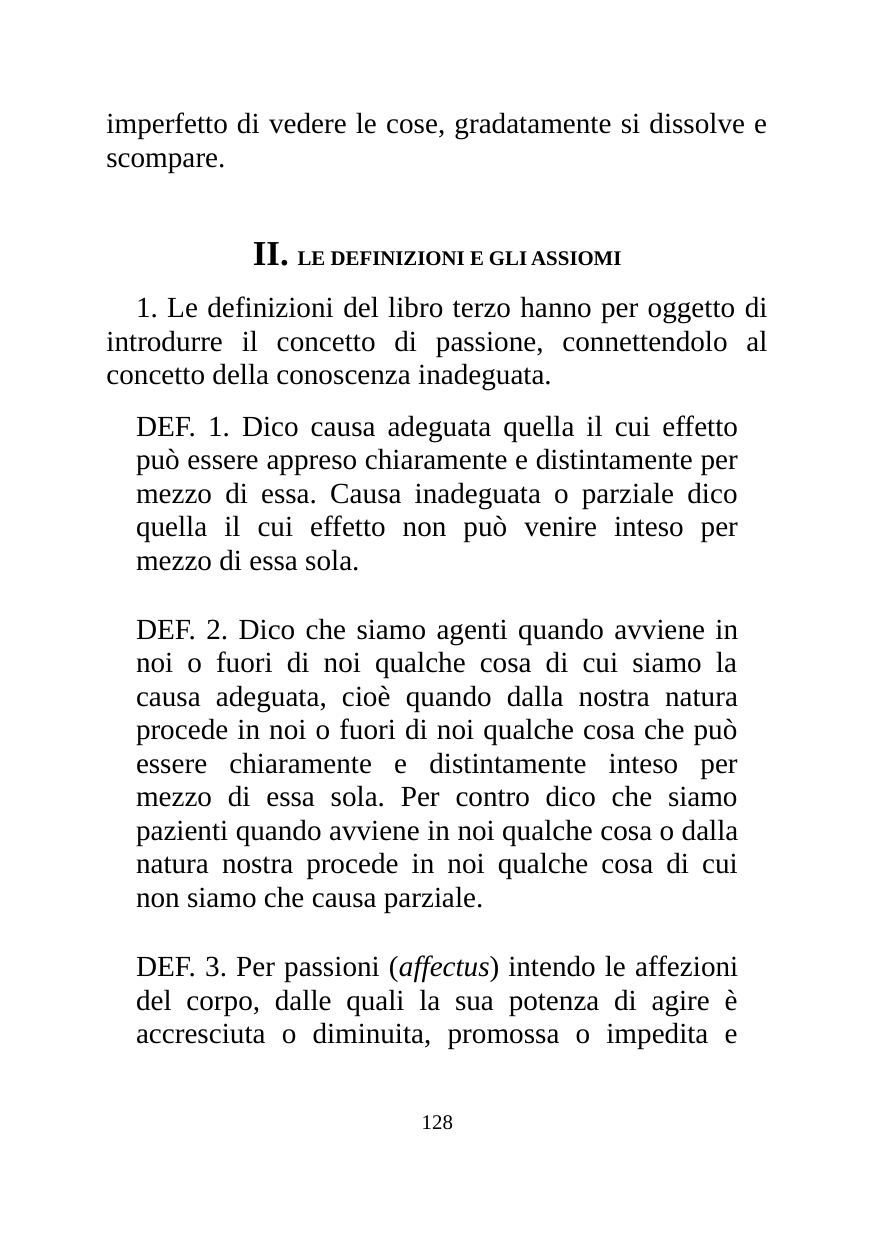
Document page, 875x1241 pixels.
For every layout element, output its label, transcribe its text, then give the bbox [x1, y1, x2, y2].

subtitle II. LE DEFINIZIONI E GLI ASSIOMI [106, 232, 768, 273]
text 1. Le definizioni del libro terzo hanno per oggetto di introdurre il concetto di passione, connettendolo al concetto della conoscenza inadeguata. [106, 290, 768, 391]
text DEF. 1. Dico causa adeguata quella il cui effetto può essere appreso chiaramente e distintamente per mezzo di essa. Causa inadeguata o parziale dico quella il cui effetto non può venire inteso per mezzo di essa sola. [136, 409, 738, 576]
text imperfetto di vedere le cose, gradatamente si dissolve e scompare. [106, 106, 768, 173]
text DEF. 3. Per passioni (affectus) intendo le affezioni del corpo, dalle quali la sua potenza di agire è accresciuta o diminuita, promossa o impedita e [136, 949, 738, 1050]
text DEF. 2. Dico che siamo agenti quando avviene in noi o fuori di noi qualche cosa di cui siamo la causa adeguata, cioè quando dalla nostra natura procede in noi o fuori di noi qualche cosa che può essere chiaramente e distintamente inteso per mezzo di essa sola. Per contro dico che siamo pazienti quando avviene in noi qualche cosa o dalla natura nostra procede in noi qualche cosa di cui non siamo che causa parziale. [136, 612, 738, 914]
